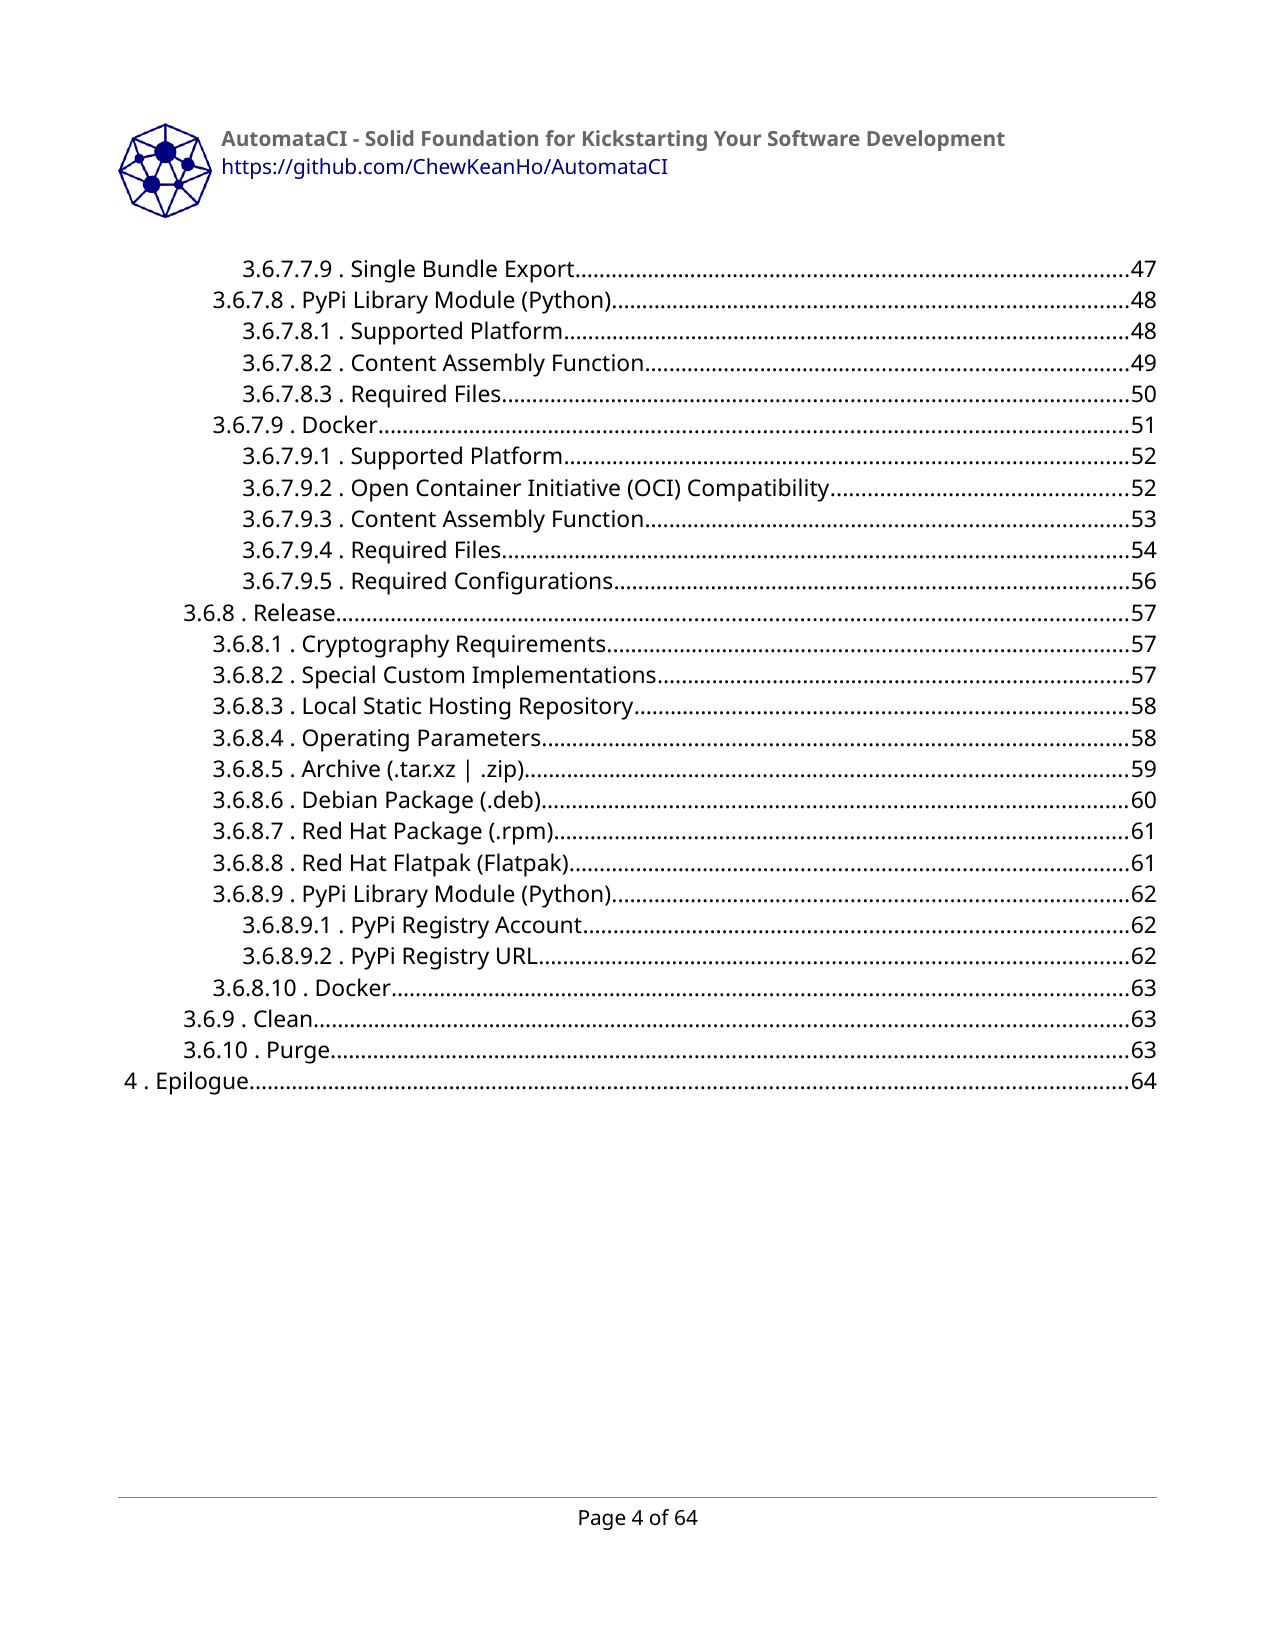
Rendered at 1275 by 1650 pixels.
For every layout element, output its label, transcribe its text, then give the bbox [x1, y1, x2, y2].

text 3.6.8.9.2 . PyPi Registry URL 62 [236, 940, 1157, 972]
text 3.6.7.8 . PyPi Library Module (Python) 48 [207, 284, 1157, 315]
text 3.6.8.8 . Red Hat Flatpak (Flatpak) 61 [207, 847, 1157, 878]
text 3.6.8.3 . Local Static Hosting Repository 58 [207, 690, 1157, 722]
text 3.6.8 . Release 57 [177, 597, 1157, 628]
text 3.6.8.7 . Red Hat Package (.rpm) 61 [207, 815, 1157, 847]
text 3.6.7.7.9 . Single Bundle Export 47 [236, 253, 1157, 284]
text 3.6.7.9.3 . Content Assembly Function 53 [236, 503, 1157, 534]
text 3.6.7.9.2 . Open Container Initiative (OCI) Compatibility 52 [236, 472, 1157, 503]
text 3.6.7.9.5 . Required Configurations 56 [236, 565, 1157, 597]
picture [118, 123, 212, 218]
text 3.6.7.9.1 . Supported Platform 52 [236, 440, 1157, 472]
text 3.6.8.9 . PyPi Library Module (Python) 62 [207, 878, 1157, 909]
text 3.6.8.9.1 . PyPi Registry Account 62 [236, 909, 1157, 940]
text 3.6.7.9.4 . Required Files 54 [236, 534, 1157, 565]
text 3.6.7.8.2 . Content Assembly Function 49 [236, 347, 1157, 378]
text 4 . Epilogue 64 [118, 1065, 1157, 1097]
text 3.6.9 . Clean 63 [177, 1003, 1157, 1034]
text 3.6.8.10 . Docker 63 [207, 972, 1157, 1003]
text 3.6.7.8.3 . Required Files 50 [236, 378, 1157, 409]
text 3.6.7.8.1 . Supported Platform 48 [236, 315, 1157, 347]
text 3.6.10 . Purge 63 [177, 1034, 1157, 1065]
text 3.6.8.2 . Special Custom Implementations 57 [207, 659, 1157, 690]
text 3.6.8.5 . Archive (.tar.xz | .zip) 59 [207, 753, 1157, 784]
text 3.6.8.1 . Cryptography Requirements 57 [207, 628, 1157, 659]
text 3.6.8.6 . Debian Package (.deb) 60 [207, 784, 1157, 815]
text 3.6.7.9 . Docker 51 [207, 409, 1157, 440]
text 3.6.8.4 . Operating Parameters 58 [207, 722, 1157, 753]
